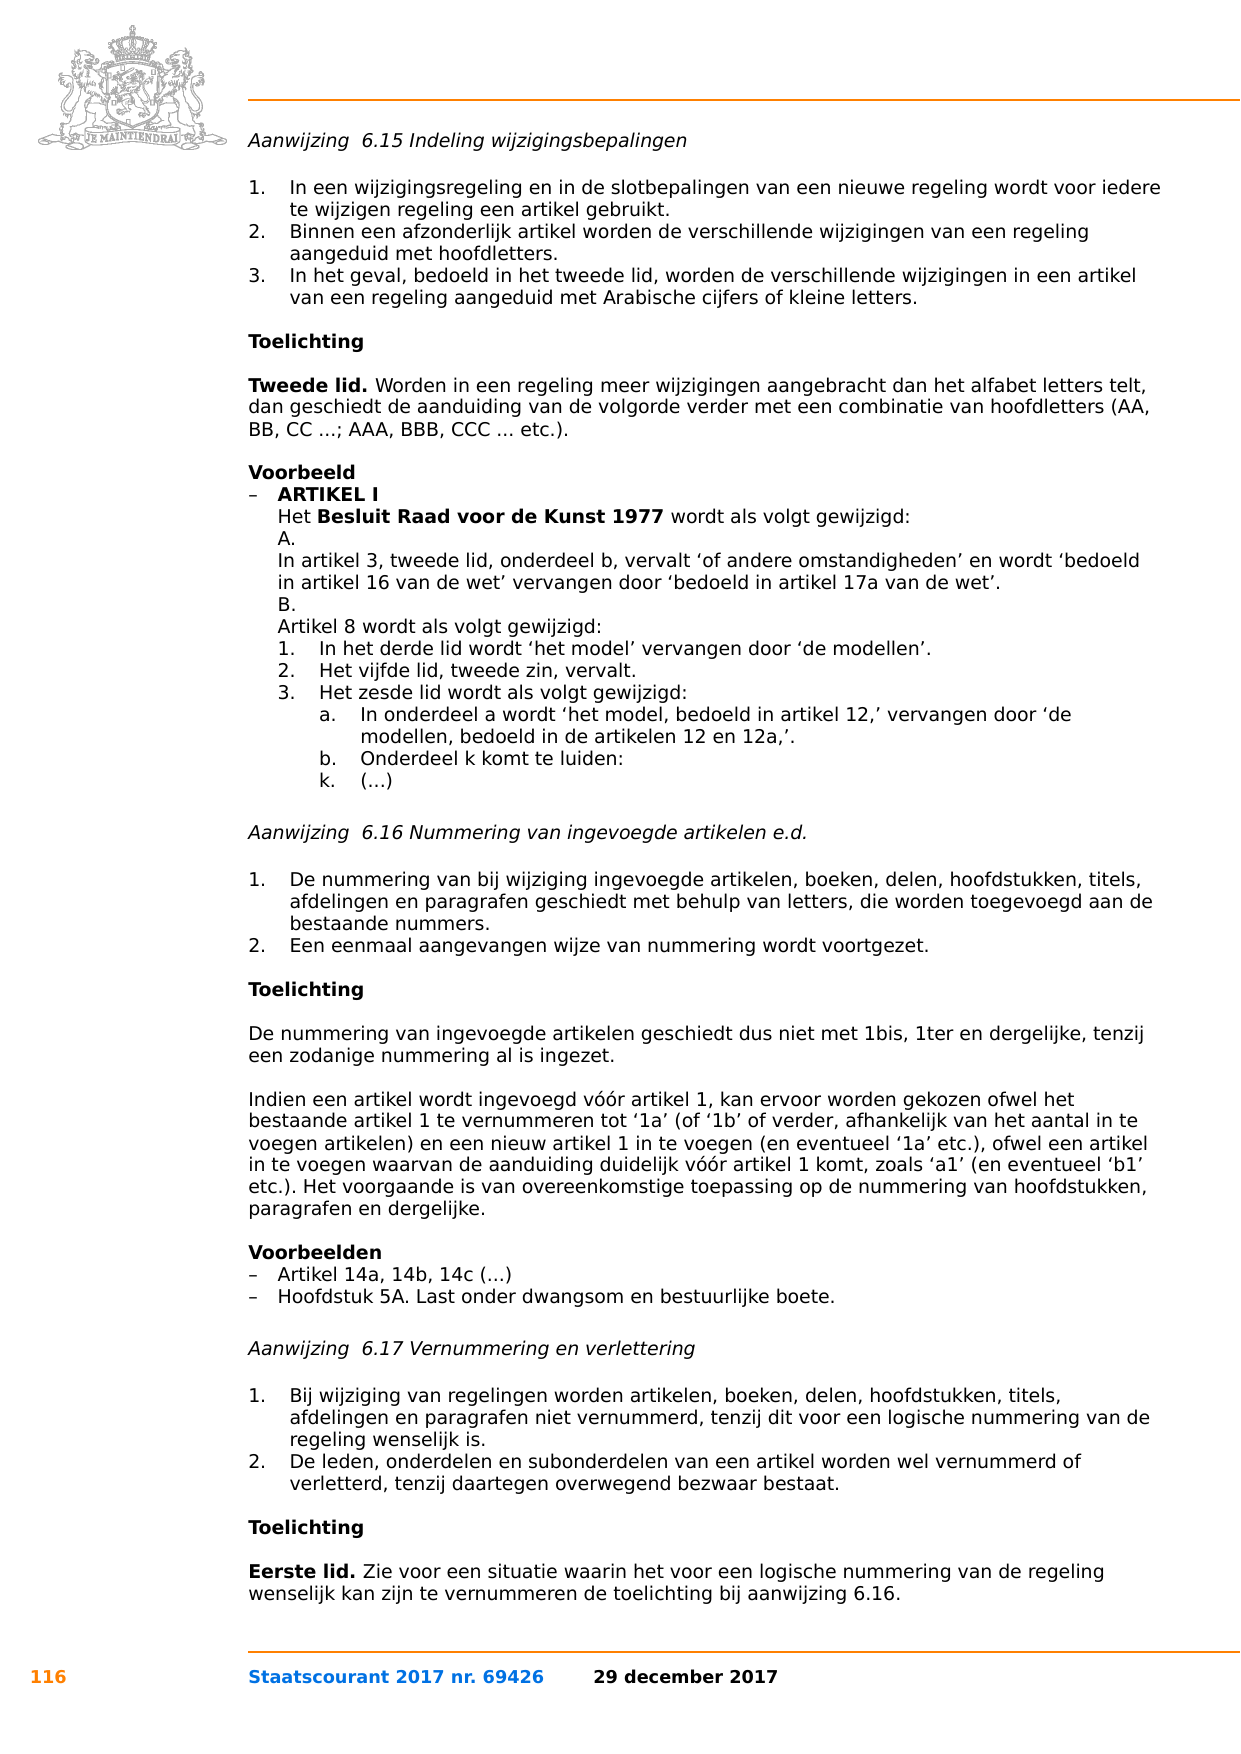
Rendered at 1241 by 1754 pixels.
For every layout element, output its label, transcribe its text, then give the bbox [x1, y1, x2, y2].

subtitle Toelichting [248, 331, 1163, 353]
text In artikel 3, tweede lid, onderdeel b, vervalt ‘of andere omstandigheden’ en wordt ‘bedoeld in artikel 16 van de wet’ vervangen door ‘bedoeld in artikel 17a van de wet’. [277, 550, 1163, 594]
subtitle Voorbeelden [248, 1242, 1163, 1264]
text 3. In het geval, bedoeld in het tweede lid, worden de verschillende wijzigingen in een artikel van een regeling aangeduid met Arabische cijfers of kleine letters. [248, 265, 1163, 309]
text 2. Een eenmaal aangevangen wijze van nummering wordt voortgezet. [248, 935, 1163, 957]
text – ARTIKEL I [248, 484, 1163, 506]
text Artikel 8 wordt als volgt gewijzigd: [277, 616, 1163, 638]
text 1. In een wijzigingsregeling en in de slotbepalingen van een nieuwe regeling wordt voor iedere te wijzigen regeling een artikel gebruikt. [248, 177, 1163, 221]
text Tweede lid. Worden in een regeling meer wijzigingen aangebracht dan het alfabet letters telt, dan geschiedt de aanduiding van de volgorde verder met een combinatie van hoofdletters (AA, BB, CC ...; AAA, BBB, CCC ... etc.). [248, 374, 1163, 440]
text 3. Het zesde lid wordt als volgt gewijzigd: [277, 682, 1163, 704]
text Indien een artikel wordt ingevoegd vóór artikel 1, kan ervoor worden gekozen ofwel het bestaande artikel 1 te vernummeren tot ‘1a’ (of ‘1b’ of verder, afhankelijk van het aantal in te voegen artikelen) en een nieuw artikel 1 in te voegen (en eventueel ‘1a’ etc.), ofwel een artikel in te voegen waarvan de aanduiding duidelijk vóór artikel 1 komt, zoals ‘a1’ (en eventueel ‘b1’ etc.). Het voorgaande is van overeenkomstige toepassing op de nummering van hoofdstukken, paragrafen en dergelijke. [248, 1088, 1163, 1220]
text Het Besluit Raad voor de Kunst 1977 wordt als volgt gewijzigd: [277, 506, 1163, 528]
text b. Onderdeel k komt te luiden: [319, 748, 1163, 770]
text Eerste lid. Zie voor een situatie waarin het voor een logische nummering van de regeling wenselijk kan zijn te vernummeren de toelichting bij aanwijzing 6.16. [248, 1561, 1163, 1605]
text a. In onderdeel a wordt ‘het model, bedoeld in artikel 12,’ vervangen door ‘de modellen, bedoeld in de artikelen 12 en 12a,’. [319, 704, 1163, 748]
text 2. Binnen een afzonderlijk artikel worden de verschillende wijzigingen van een regeling aangeduid met hoofdletters. [248, 221, 1163, 265]
text A. [277, 528, 1163, 550]
picture [38, 25, 227, 150]
text B. [277, 594, 1163, 616]
subtitle Voorbeeld [248, 462, 1163, 484]
text De nummering van ingevoegde artikelen geschiedt dus niet met 1bis, 1ter en dergelijke, tenzij een zodanige nummering al is ingezet. [248, 1023, 1163, 1067]
subtitle Toelichting [248, 979, 1163, 1001]
text k. (...) [319, 770, 1163, 792]
text 2. Het vijfde lid, tweede zin, vervalt. [277, 660, 1163, 682]
subtitle Toelichting [248, 1517, 1163, 1539]
text 1. Bij wijziging van regelingen worden artikelen, boeken, delen, hoofdstukken, titels, afdelingen en paragrafen niet vernummerd, tenzij dit voor een logische nummering van de regeling wenselijk is. [248, 1385, 1163, 1451]
text 1. In het derde lid wordt ‘het model’ vervangen door ‘de modellen’. [277, 638, 1163, 660]
text 1. De nummering van bij wijziging ingevoegde artikelen, boeken, delen, hoofdstukken, titels, afdelingen en paragrafen geschiedt met behulp van letters, die worden toegevoegd aan de bestaande nummers. [248, 869, 1163, 935]
subtitle Aanwijzing 6.17 Vernummering en verlettering [248, 1338, 1163, 1360]
text – Hoofdstuk 5A. Last onder dwangsom en bestuurlijke boete. [248, 1286, 1163, 1308]
text – Artikel 14a, 14b, 14c (...) [248, 1264, 1163, 1286]
subtitle Aanwijzing 6.16 Nummering van ingevoegde artikelen e.d. [248, 822, 1163, 844]
text 2. De leden, onderdelen en subonderdelen van een artikel worden wel vernummerd of verletterd, tenzij daartegen overwegend bezwaar bestaat. [248, 1451, 1163, 1495]
subtitle Aanwijzing 6.15 Indeling wijzigingsbepalingen [248, 130, 1163, 152]
